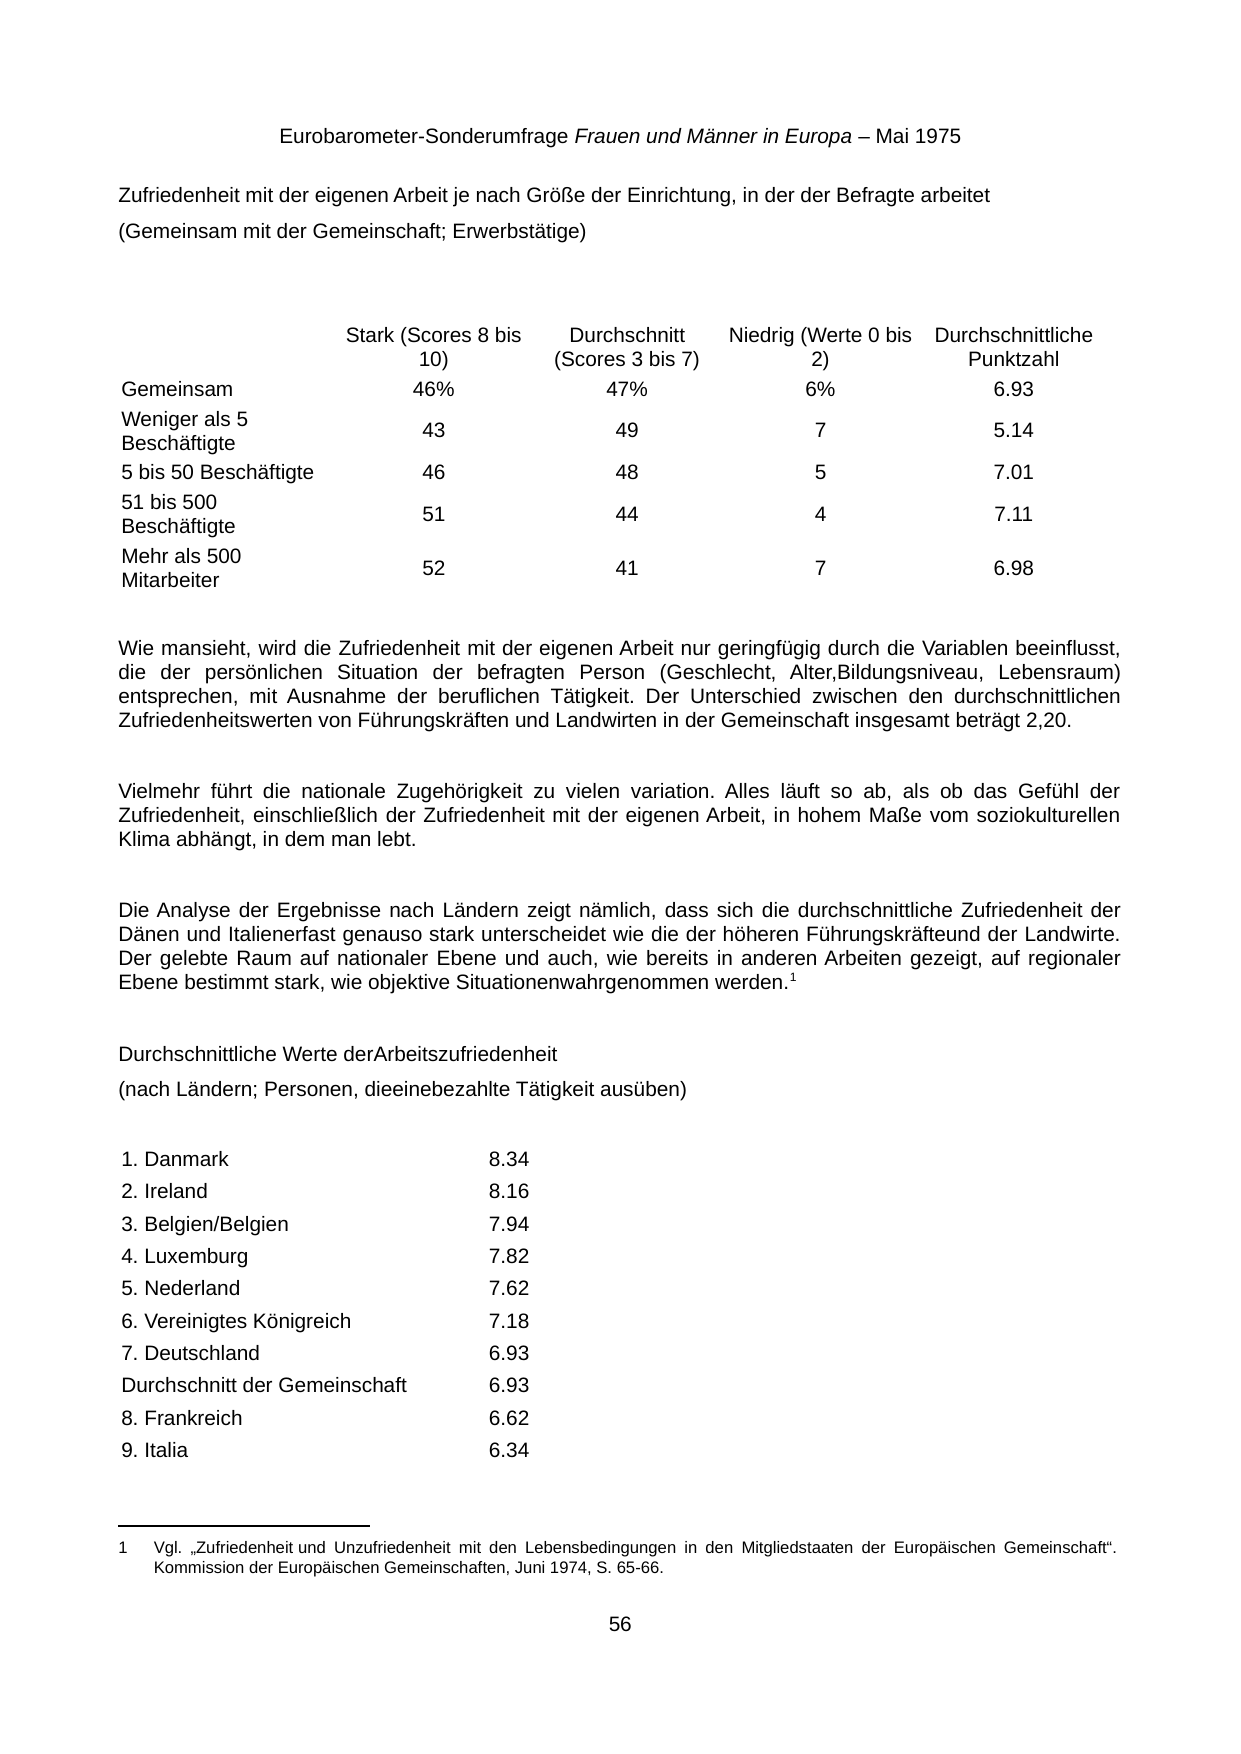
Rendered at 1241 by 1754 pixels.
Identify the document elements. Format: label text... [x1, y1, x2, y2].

table_cell 9. Italia [118, 1434, 439, 1466]
table_cell 2. Ireland [118, 1175, 439, 1207]
text Vielmehr führt die nationale Zugehörigkeit zu vielen variation. Alles läuft so ab, als ob das Gefühl der Zufriedenheit, einschließlich der Zufriedenheit mit der eigenen Arbeit, in hohem Maße vom soziokulturellen Klima abhängt, in dem man lebt. [118, 779, 1122, 851]
table_header Durchschnitt (Scores 3 bis 7) [530, 320, 723, 374]
table_cell 7,94 [440, 1207, 578, 1239]
table_cell 4. Luxemburg [118, 1240, 439, 1272]
table_cell 6. Vereinigtes Königreich [118, 1304, 439, 1337]
table_cell 4 [724, 487, 917, 541]
table_cell 41 [530, 541, 723, 594]
table_cell 7 [724, 404, 917, 457]
table_cell Mehr als 500 Mitarbeiter [118, 541, 337, 594]
text (Gemeinsam mit der Gemeinschaft; Erwerbstätige) [118, 219, 1122, 243]
text Wie mansieht, wird die Zufriedenheit mit der eigenen Arbeit nur geringfügig durch die Variablen beeinflusst, die der persönlichen Situation der befragten Person (Geschlecht, Alter,Bildungsniveau, Lebensraum) entsprechen, mit Ausnahme der beruflichen Tätigkeit. Der Unterschied zwischen den durchschnittlichen Zufriedenheitswerten von Führungskräften und Landwirten in der Gemeinschaft insgesamt beträgt 2,20. [118, 636, 1122, 732]
table_cell Weniger als 5 Beschäftigte [118, 404, 337, 457]
table_cell 7 [724, 541, 917, 594]
text Vgl. „Zufriedenheit und Unzufriedenheit mit den Lebensbedingungen in den Mitgliedstaaten der Europäischen Gemeinschaft“. Kommission der Europäischen Gemeinschaften, Juni 1974, S. 65-66. [118, 1538, 1122, 1577]
table_cell 52 [337, 541, 530, 594]
table_cell 5 bis 50 Beschäftigte [118, 457, 337, 487]
table_cell 6,62 [440, 1402, 578, 1434]
table_cell 8. Frankreich [118, 1402, 439, 1434]
table_cell 6,93 [440, 1337, 578, 1369]
table_cell 7,01 [917, 457, 1110, 487]
table_header 8,34 [440, 1143, 578, 1175]
table_cell 6,93 [917, 374, 1110, 403]
table_cell 6,93 [440, 1369, 578, 1402]
table_cell 6,98 [917, 541, 1110, 594]
table_cell 47% [530, 374, 723, 403]
table_cell 44 [530, 487, 723, 541]
table_header Durchschnittliche Punktzahl [917, 320, 1110, 374]
table_cell 49 [530, 404, 723, 457]
table_cell 46 [337, 457, 530, 487]
table_cell 7,82 [440, 1240, 578, 1272]
table_header Stark (Scores 8 bis 10) [337, 320, 530, 374]
table_cell 5 [724, 457, 917, 487]
table_header [118, 320, 337, 374]
table_cell Gemeinsam [118, 374, 337, 403]
table_cell 51 bis 500 Beschäftigte [118, 487, 337, 541]
table_cell 7,18 [440, 1304, 578, 1337]
table_cell 48 [530, 457, 723, 487]
table_cell 51 [337, 487, 530, 541]
table_cell Durchschnitt der Gemeinschaft [118, 1369, 439, 1402]
table_cell 6,34 [440, 1434, 578, 1466]
table_cell 6% [724, 374, 917, 403]
text Zufriedenheit mit der eigenen Arbeit je nach Größe der Einrichtung, in der der Befragte arbeitet [118, 183, 1122, 207]
table_cell 7,11 [917, 487, 1110, 541]
table_header Niedrig (Werte 0 bis 2) [724, 320, 917, 374]
table_cell 7. Deutschland [118, 1337, 439, 1369]
text Durchschnittliche Werte derArbeitszufriedenheit [118, 1041, 1122, 1065]
text (nach Ländern; Personen, dieeinebezahlte Tätigkeit ausüben) [118, 1077, 1122, 1101]
table_cell 8,16 [440, 1175, 578, 1207]
table_cell 5,14 [917, 404, 1110, 457]
table_cell 46% [337, 374, 530, 403]
table_cell 3. Belgien/Belgien [118, 1207, 439, 1239]
table_cell 5. Nederland [118, 1272, 439, 1304]
table_cell 43 [337, 404, 530, 457]
text Die Analyse der Ergebnisse nach Ländern zeigt nämlich, dass sich die durchschnittliche Zufriedenheit der Dänen und Italienerfast genauso stark unterscheidet wie die der höheren Führungskräfteund der Landwirte. Der gelebte Raum auf nationaler Ebene und auch, wie bereits in anderen Arbeiten gezeigt, auf regionaler Ebene bestimmt stark, wie objektive Situationenwahrgenommen werden. [118, 898, 1122, 994]
table_cell 7,62 [440, 1272, 578, 1304]
table_header 1. Danmark [118, 1143, 439, 1175]
